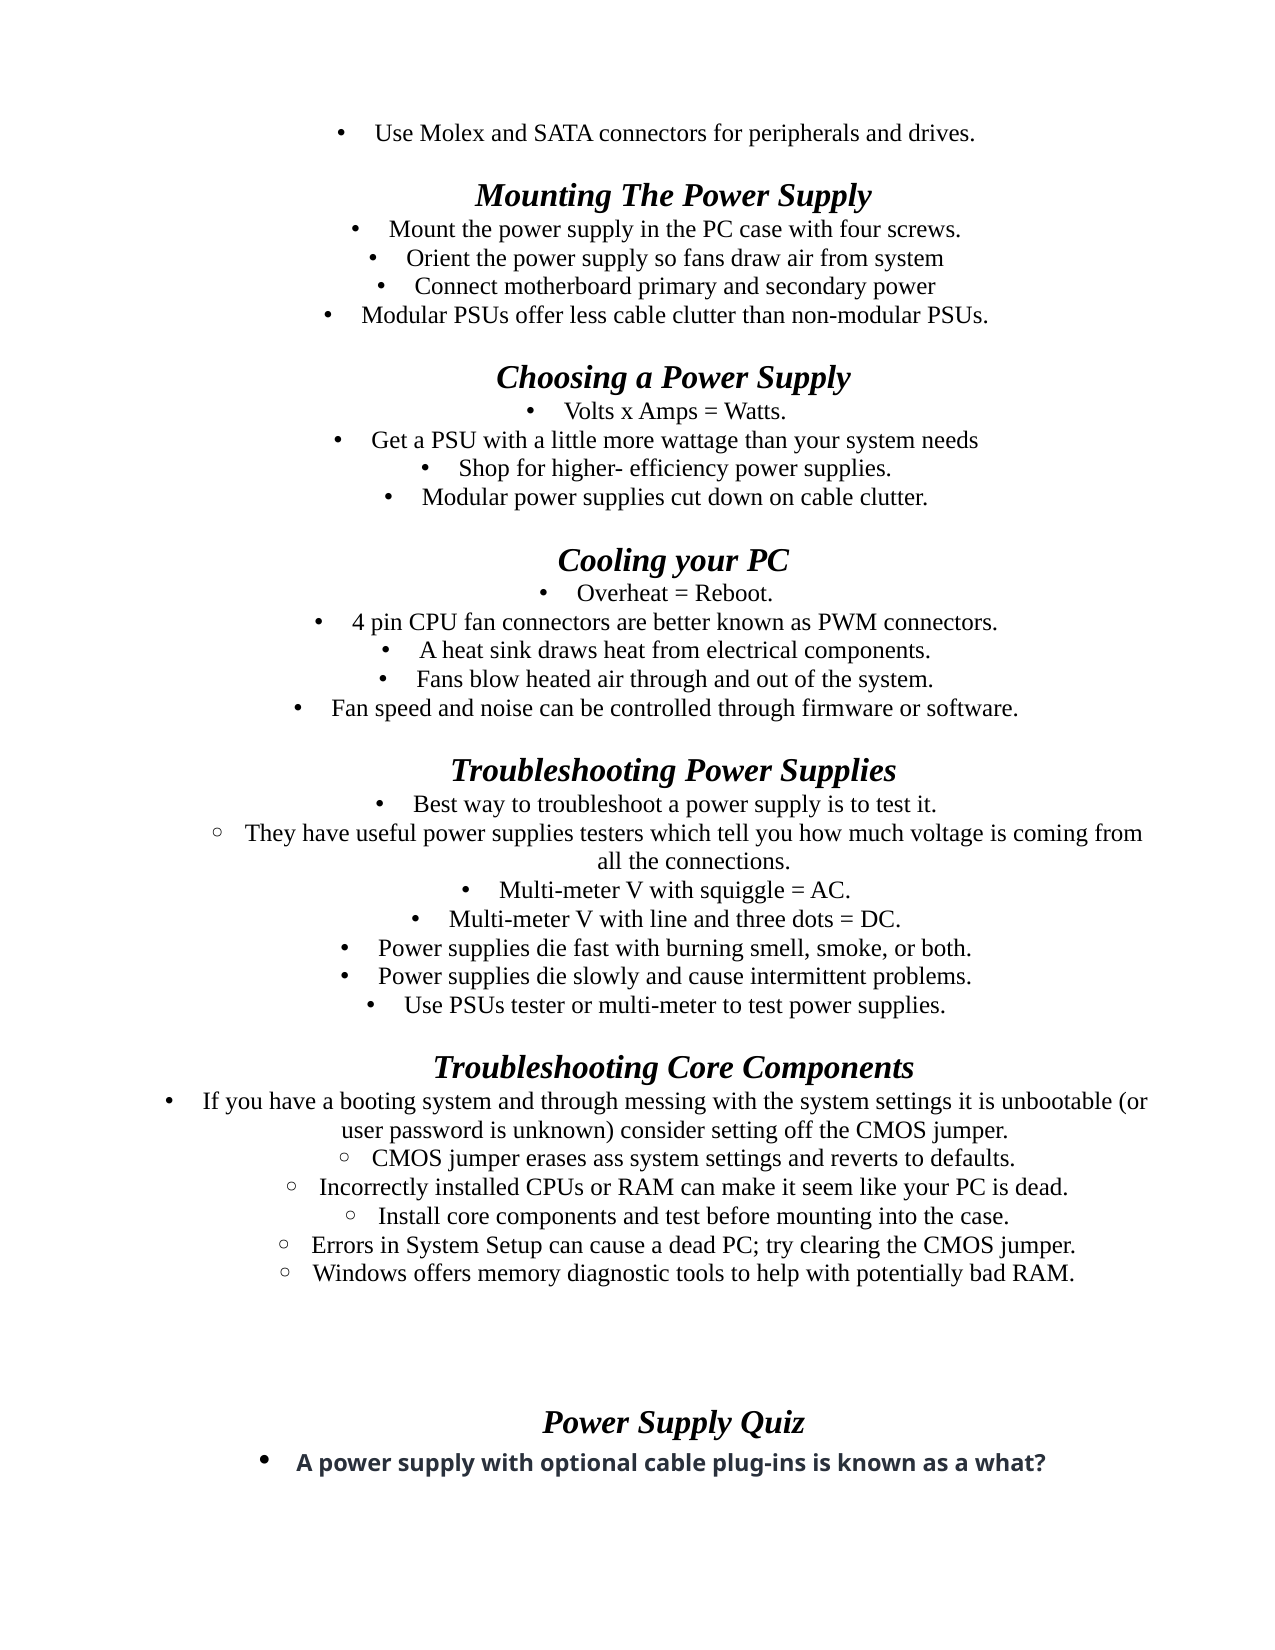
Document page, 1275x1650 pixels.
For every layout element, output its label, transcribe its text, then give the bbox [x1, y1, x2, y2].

list Power Supply Quiz [156, 1402, 1157, 1441]
list Modular PSUs offer less cable clutter than non-modular PSUs. [156, 300, 1157, 329]
list Mounting The Power Supply [156, 176, 1157, 214]
list Cooling your PC [156, 540, 1157, 578]
list Multi-meter V with squiggle = AC. [156, 875, 1157, 904]
list Multi-meter V with line and three dots = DC. [156, 904, 1157, 933]
list Best way to troubleshoot a power supply is to test it. [156, 789, 1157, 818]
list Errors in System Setup can cause a dead PC; try clearing the CMOS jumper. [193, 1230, 1157, 1258]
list Use Molex and SATA connectors for peripherals and drives. [156, 118, 1157, 147]
list Modular power supplies cut down on cable clutter. [156, 482, 1157, 511]
list Power supplies die slowly and cause intermittent problems. [156, 961, 1157, 990]
list Fans blow heated air through and out of the system. [156, 664, 1157, 693]
list Volts x Amps = Watts. [156, 396, 1157, 425]
list Power supplies die fast with burning smell, smoke, or both. [156, 933, 1157, 961]
list Overheat = Reboot. [156, 578, 1157, 607]
list Choosing a Power Supply [156, 358, 1157, 396]
list Windows offers memory diagnostic tools to help with potentially bad RAM. [193, 1258, 1157, 1287]
list CMOS jumper erases ass system settings and reverts to defaults. [193, 1143, 1157, 1172]
list Connect motherboard primary and secondary power [156, 271, 1157, 300]
list Mount the power supply in the PC case with four screws. [156, 214, 1157, 243]
list A heat sink draws heat from electrical components. [156, 636, 1157, 664]
list A power supply with optional cable plug-ins is known as a what? [156, 1441, 1157, 1479]
list Use PSUs tester or multi-meter to test power supplies. [156, 990, 1157, 1019]
list Orient the power supply so fans draw air from system [156, 243, 1157, 271]
list 4 pin CPU fan connectors are better known as PWM connectors. [156, 607, 1157, 636]
list Install core components and test before mounting into the case. [193, 1201, 1157, 1230]
list Shop for higher- efficiency power supplies. [156, 453, 1157, 482]
list Troubleshooting Power Supplies [156, 751, 1157, 789]
list Fan speed and noise can be controlled through firmware or software. [156, 693, 1157, 722]
list Troubleshooting Core Components [156, 1048, 1157, 1086]
list If you have a booting system and through messing with the system settings it is unbootable (or user password is unknown) consider setting off the CMOS jumper. [156, 1086, 1157, 1143]
list Get a PSU with a little more wattage than your system needs [156, 425, 1157, 453]
list They have useful power supplies testers which tell you how much voltage is coming from all the connections. [193, 818, 1157, 875]
list Incorrectly installed CPUs or RAM can make it seem like your PC is dead. [193, 1172, 1157, 1201]
